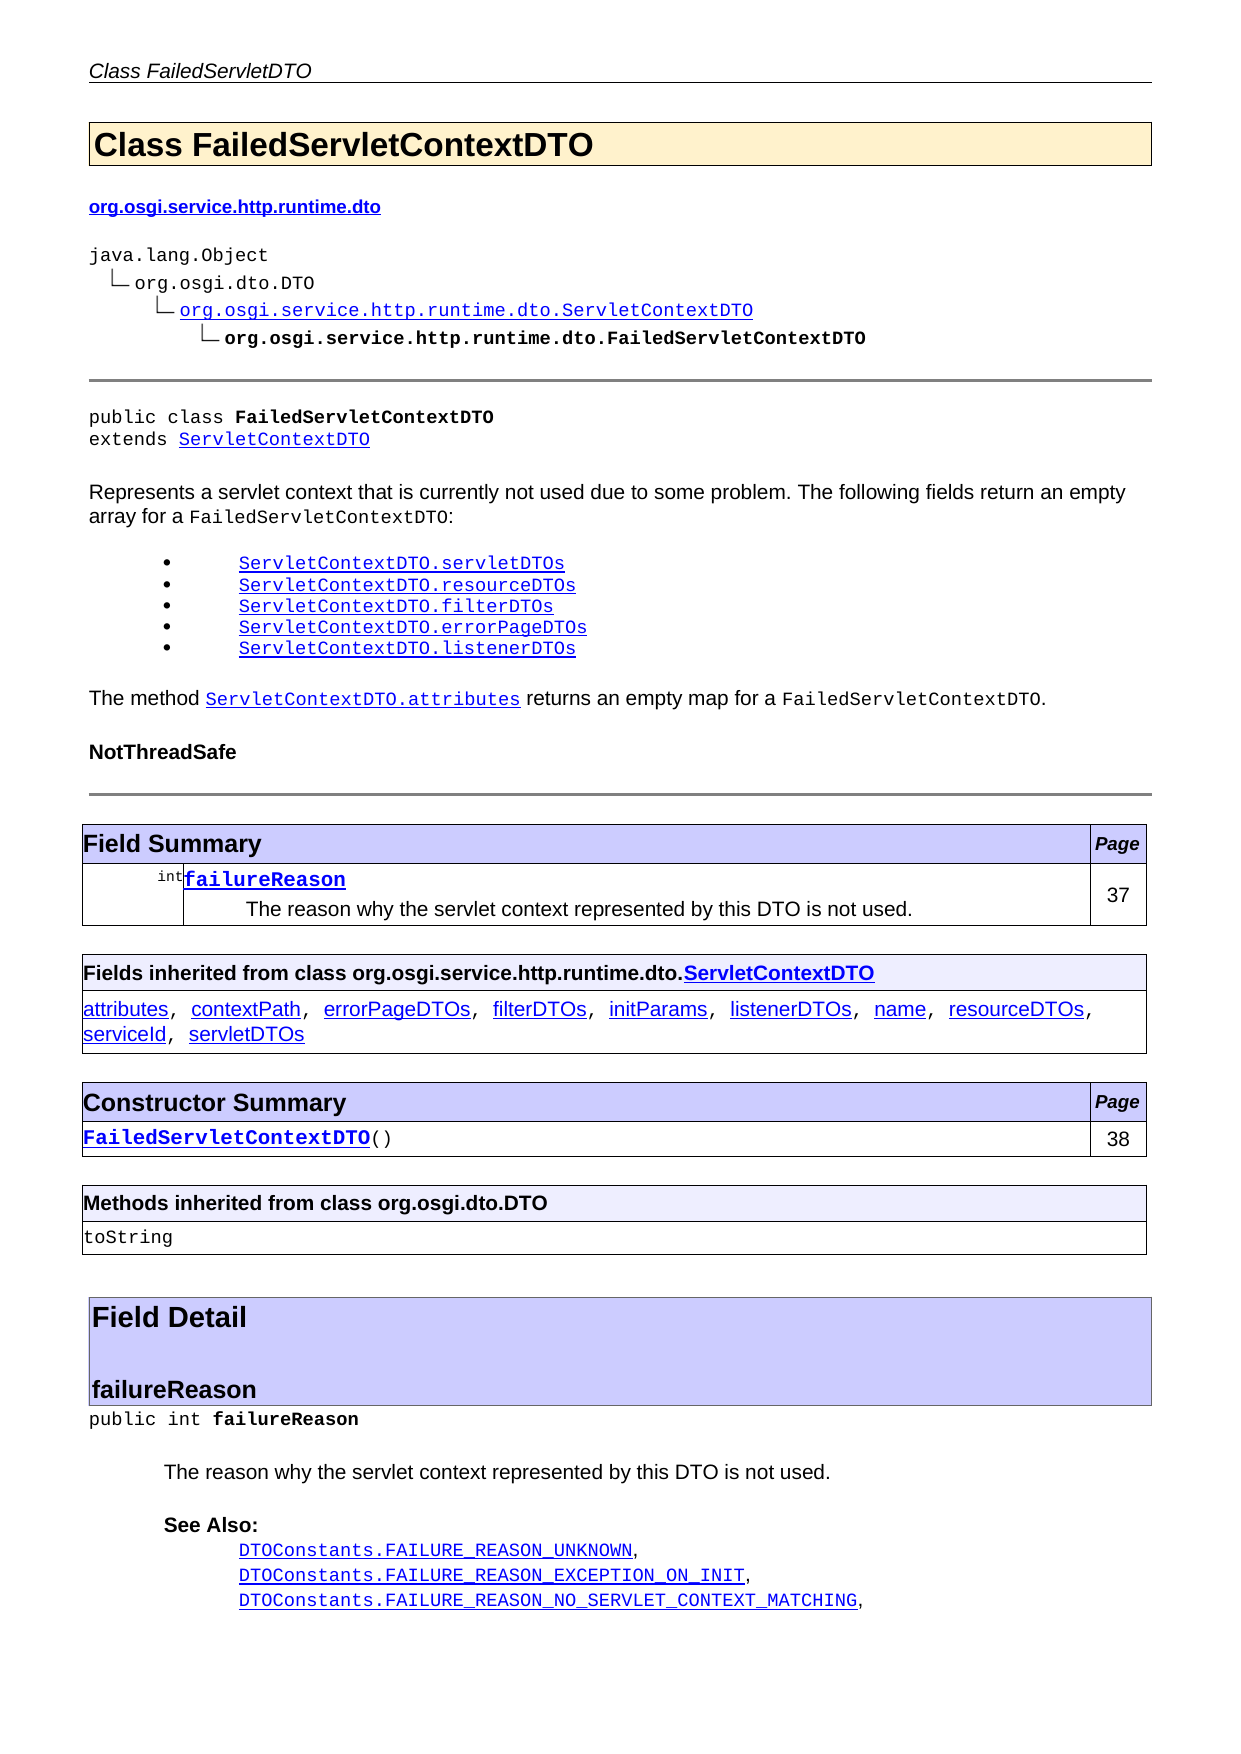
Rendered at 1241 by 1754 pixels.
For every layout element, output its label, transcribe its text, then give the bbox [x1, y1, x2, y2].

table_cell 38 [1091, 1122, 1146, 1156]
picture [111, 267, 135, 290]
text The reason why the servlet context represented by this DTO is not used. [163, 1460, 1152, 1484]
picture [156, 295, 180, 317]
table_cell 37 [1091, 864, 1146, 925]
subtitle Field Detail [90, 1298, 1151, 1333]
text The method ServletContextDTO.attributes returns an empty map for a FailedServletContextDTO. [88, 685, 1152, 711]
text java.lang.Object [88, 246, 1152, 267]
text org.osgi.service.http.runtime.dto [88, 195, 1152, 217]
table_cell int [83, 864, 183, 925]
table_header Page [1091, 1083, 1146, 1121]
list ServletContextDTO.resourceDTOs [163, 575, 1152, 597]
list ServletContextDTO.listenerDTOs [163, 639, 1152, 660]
text org.osgi.service.http.runtime.dto.ServletContextDTO [88, 295, 1152, 322]
table_cell toString [83, 1222, 1146, 1254]
table_cell FailedServletContextDTO() [83, 1122, 1090, 1156]
text DTOConstants.FAILURE_REASON_UNKNOWN, DTOConstants.FAILURE_REASON_EXCEPTION_ON_INIT, DTOConstants.FAILURE_REASON_NO_SERVLET_CONTEXT_MATCHING, [238, 1537, 1152, 1612]
picture [201, 322, 225, 345]
text public int failureReason [88, 1409, 1152, 1431]
text org.osgi.service.http.runtime.dto.FailedServletContextDTO [88, 322, 1152, 350]
list ServletContextDTO.servletDTOs [163, 554, 1152, 575]
table_cell failureReason The reason why the servlet context represented by this DTO is not used. [184, 864, 1090, 925]
list ServletContextDTO.errorPageDTOs [163, 618, 1152, 639]
table_header Fields inherited from class org.osgi.service.http.runtime.dto.ServletContextDTO [83, 955, 1146, 990]
text Represents a servlet context that is currently not used due to some problem. The following fields return an empty array for a FailedServletContextDTO: [88, 480, 1152, 529]
text public class FailedServletContextDTO [88, 408, 1152, 429]
text extends ServletContextDTO [88, 429, 1152, 451]
text NotThreadSafe [88, 740, 1152, 764]
table_cell attributes, contextPath, errorPageDTOs, filterDTOs, initParams, listenerDTOs, name, resourceDTOs, serviceId, servletDTOs [83, 991, 1146, 1053]
text org.osgi.dto.DTO [88, 267, 1152, 295]
text See Also: [163, 1513, 1152, 1537]
list ServletContextDTO.filterDTOs [163, 597, 1152, 618]
table_header Methods inherited from class org.osgi.dto.DTO [83, 1186, 1146, 1221]
subtitle Class FailedServletContextDTO [90, 123, 1151, 165]
subtitle failureReason [90, 1371, 1151, 1405]
table_header Field Summary [83, 825, 1090, 863]
table_header Constructor Summary [83, 1083, 1090, 1121]
table_header Page [1091, 825, 1146, 863]
